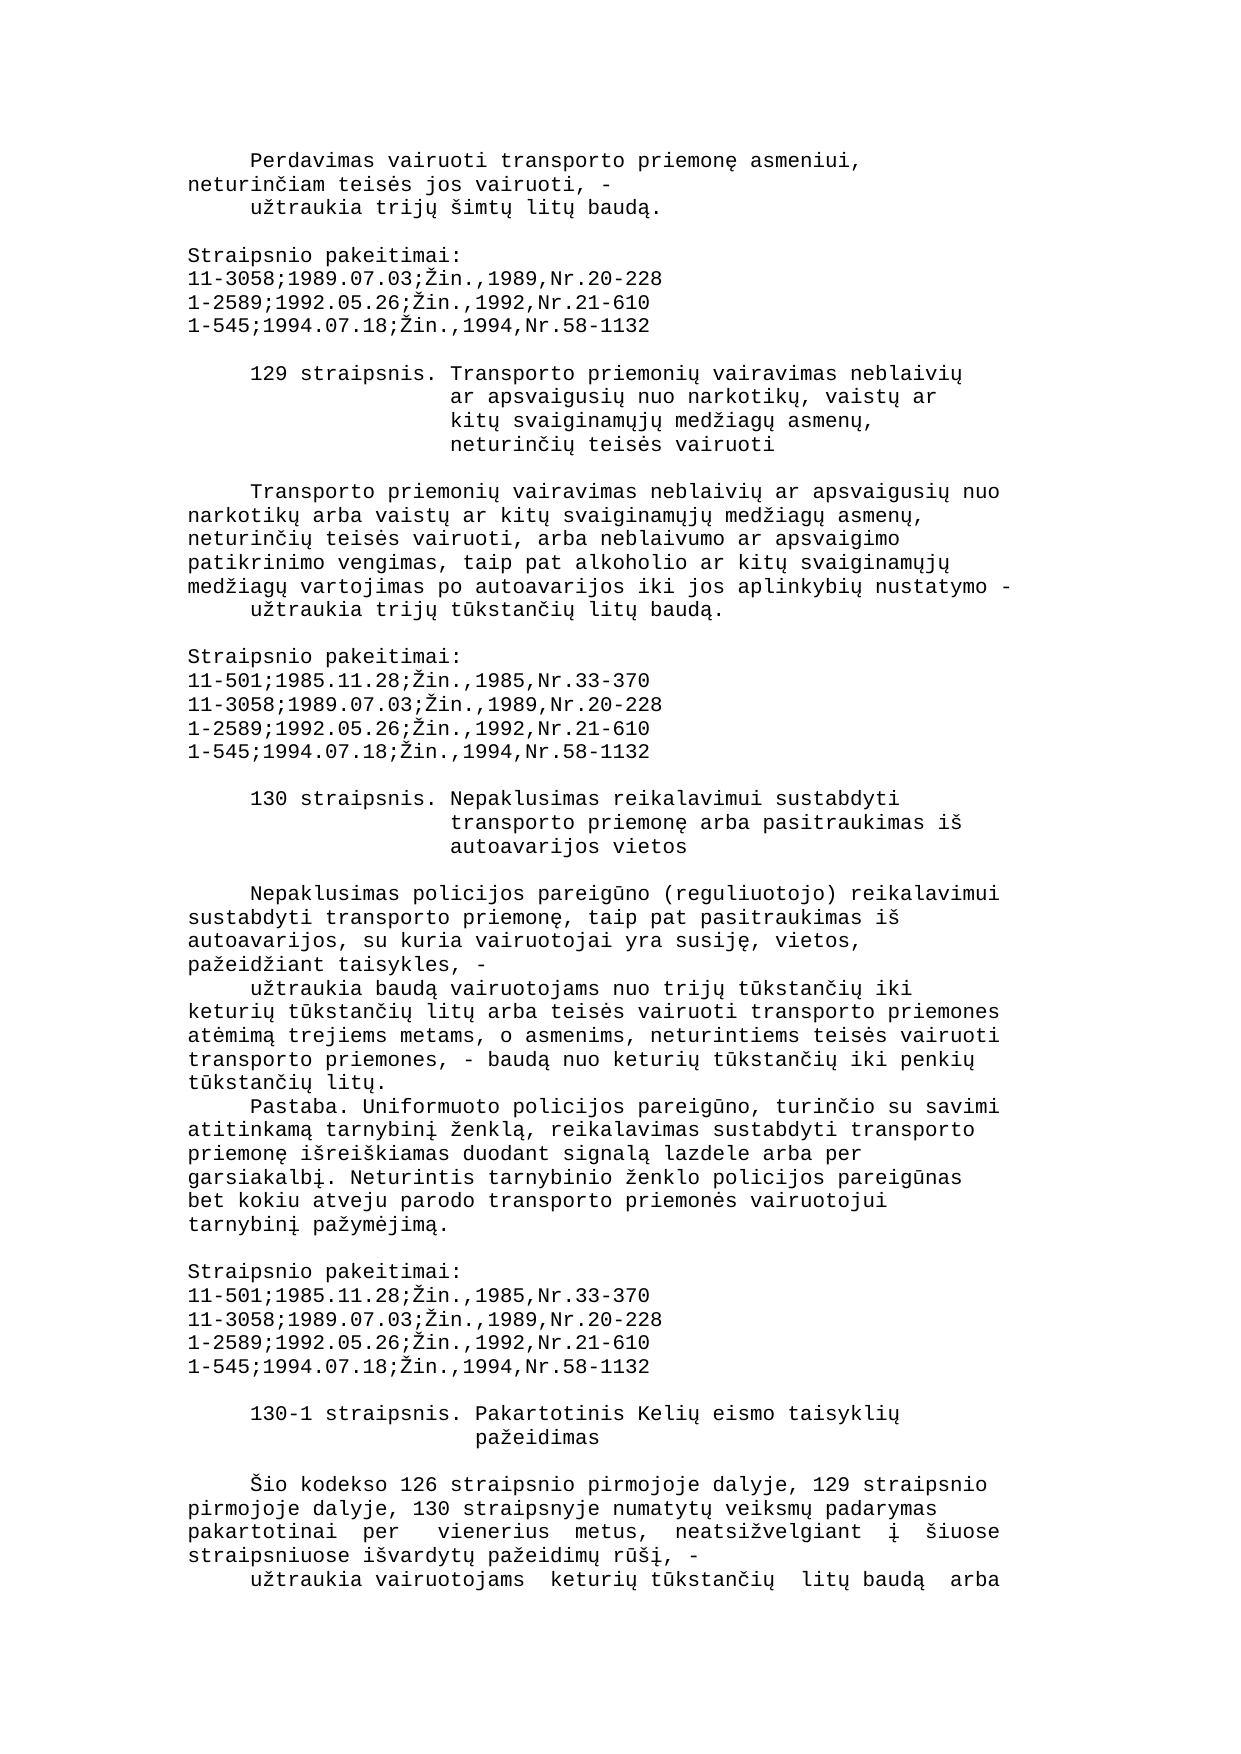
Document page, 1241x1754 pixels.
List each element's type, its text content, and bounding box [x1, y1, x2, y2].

text patikrinimo vengimas, taip pat alkoholio ar kitų svaiginamųjų [187, 552, 1053, 576]
text 130-1 straipsnis. Pakartotinis Kelių eismo taisyklių [187, 1403, 1053, 1427]
text kitų svaiginamųjų medžiagų asmenų, [187, 410, 1053, 434]
text ar apsvaigusių nuo narkotikų, vaistų ar [187, 386, 1053, 410]
text užtraukia trijų tūkstančių litų baudą. [187, 599, 1053, 623]
text bet kokiu atveju parodo transporto priemonės vairuotojui [187, 1190, 1053, 1214]
text narkotikų arba vaistų ar kitų svaiginamųjų medžiagų asmenų, [187, 505, 1053, 528]
text Straipsnio pakeitimai: [187, 1261, 1053, 1285]
text 1-2589;1992.05.26;Žin.,1992,Nr.21-610 [187, 292, 1053, 316]
text Straipsnio pakeitimai: [187, 244, 1053, 268]
text Perdavimas vairuoti transporto priemonę asmeniui, [187, 150, 1053, 174]
text užtraukia trijų šimtų litų baudą. [187, 197, 1053, 221]
text straipsniuose išvardytų pažeidimų rūšį, - [187, 1545, 1053, 1569]
text 1-545;1994.07.18;Žin.,1994,Nr.58-1132 [187, 1356, 1053, 1379]
text 1-545;1994.07.18;Žin.,1994,Nr.58-1132 [187, 316, 1053, 339]
text tūkstančių litų. [187, 1072, 1053, 1096]
text 11-3058;1989.07.03;Žin.,1989,Nr.20-228 [187, 1309, 1053, 1332]
text keturių tūkstančių litų arba teisės vairuoti transporto priemones [187, 1001, 1053, 1025]
text pažeidimas [187, 1427, 1053, 1451]
text 130 straipsnis. Nepaklusimas reikalavimui sustabdyti [187, 788, 1053, 812]
text 11-501;1985.11.28;Žin.,1985,Nr.33-370 [187, 670, 1053, 694]
text tarnybinį pažymėjimą. [187, 1214, 1053, 1238]
text neturinčių teisės vairuoti, arba neblaivumo ar apsvaigimo [187, 528, 1053, 552]
text atitinkamą tarnybinį ženklą, reikalavimas sustabdyti transporto [187, 1119, 1053, 1143]
text neturinčių teisės vairuoti [187, 434, 1053, 457]
text autoavarijos vietos [187, 836, 1053, 859]
text priemonę išreiškiamas duodant signalą lazdele arba per [187, 1143, 1053, 1167]
text 11-501;1985.11.28;Žin.,1985,Nr.33-370 [187, 1285, 1053, 1309]
text 129 straipsnis. Transporto priemonių vairavimas neblaivių [187, 363, 1053, 386]
text užtraukia vairuotojams keturių tūkstančių litų baudą arba [187, 1569, 1053, 1592]
text pirmojoje dalyje, 130 straipsnyje numatytų veiksmų padarymas [187, 1498, 1053, 1521]
text užtraukia baudą vairuotojams nuo trijų tūkstančių iki [187, 978, 1053, 1001]
text 11-3058;1989.07.03;Žin.,1989,Nr.20-228 [187, 268, 1053, 292]
text Pastaba. Uniformuoto policijos pareigūno, turinčio su savimi [187, 1096, 1053, 1119]
text Nepaklusimas policijos pareigūno (reguliuotojo) reikalavimui [187, 883, 1053, 907]
text 1-2589;1992.05.26;Žin.,1992,Nr.21-610 [187, 1332, 1053, 1356]
text Straipsnio pakeitimai: [187, 647, 1053, 670]
text Transporto priemonių vairavimas neblaivių ar apsvaigusių nuo [187, 481, 1053, 505]
text sustabdyti transporto priemonę, taip pat pasitraukimas iš [187, 907, 1053, 930]
text 1-545;1994.07.18;Žin.,1994,Nr.58-1132 [187, 741, 1053, 765]
text transporto priemonę arba pasitraukimas iš [187, 812, 1053, 836]
text neturinčiam teisės jos vairuoti, - [187, 174, 1053, 197]
text atėmimą trejiems metams, o asmenims, neturintiems teisės vairuoti [187, 1025, 1053, 1048]
text pažeidžiant taisykles, - [187, 954, 1053, 978]
text pakartotinai per vienerius metus, neatsižvelgiant į šiuose [187, 1521, 1053, 1545]
text 1-2589;1992.05.26;Žin.,1992,Nr.21-610 [187, 717, 1053, 741]
text medžiagų vartojimas po autoavarijos iki jos aplinkybių nustatymo - [187, 576, 1053, 599]
text transporto priemones, - baudą nuo keturių tūkstančių iki penkių [187, 1048, 1053, 1072]
text 11-3058;1989.07.03;Žin.,1989,Nr.20-228 [187, 694, 1053, 717]
text autoavarijos, su kuria vairuotojai yra susiję, vietos, [187, 930, 1053, 954]
text garsiakalbį. Neturintis tarnybinio ženklo policijos pareigūnas [187, 1167, 1053, 1190]
text Šio kodekso 126 straipsnio pirmojoje dalyje, 129 straipsnio [187, 1474, 1053, 1498]
